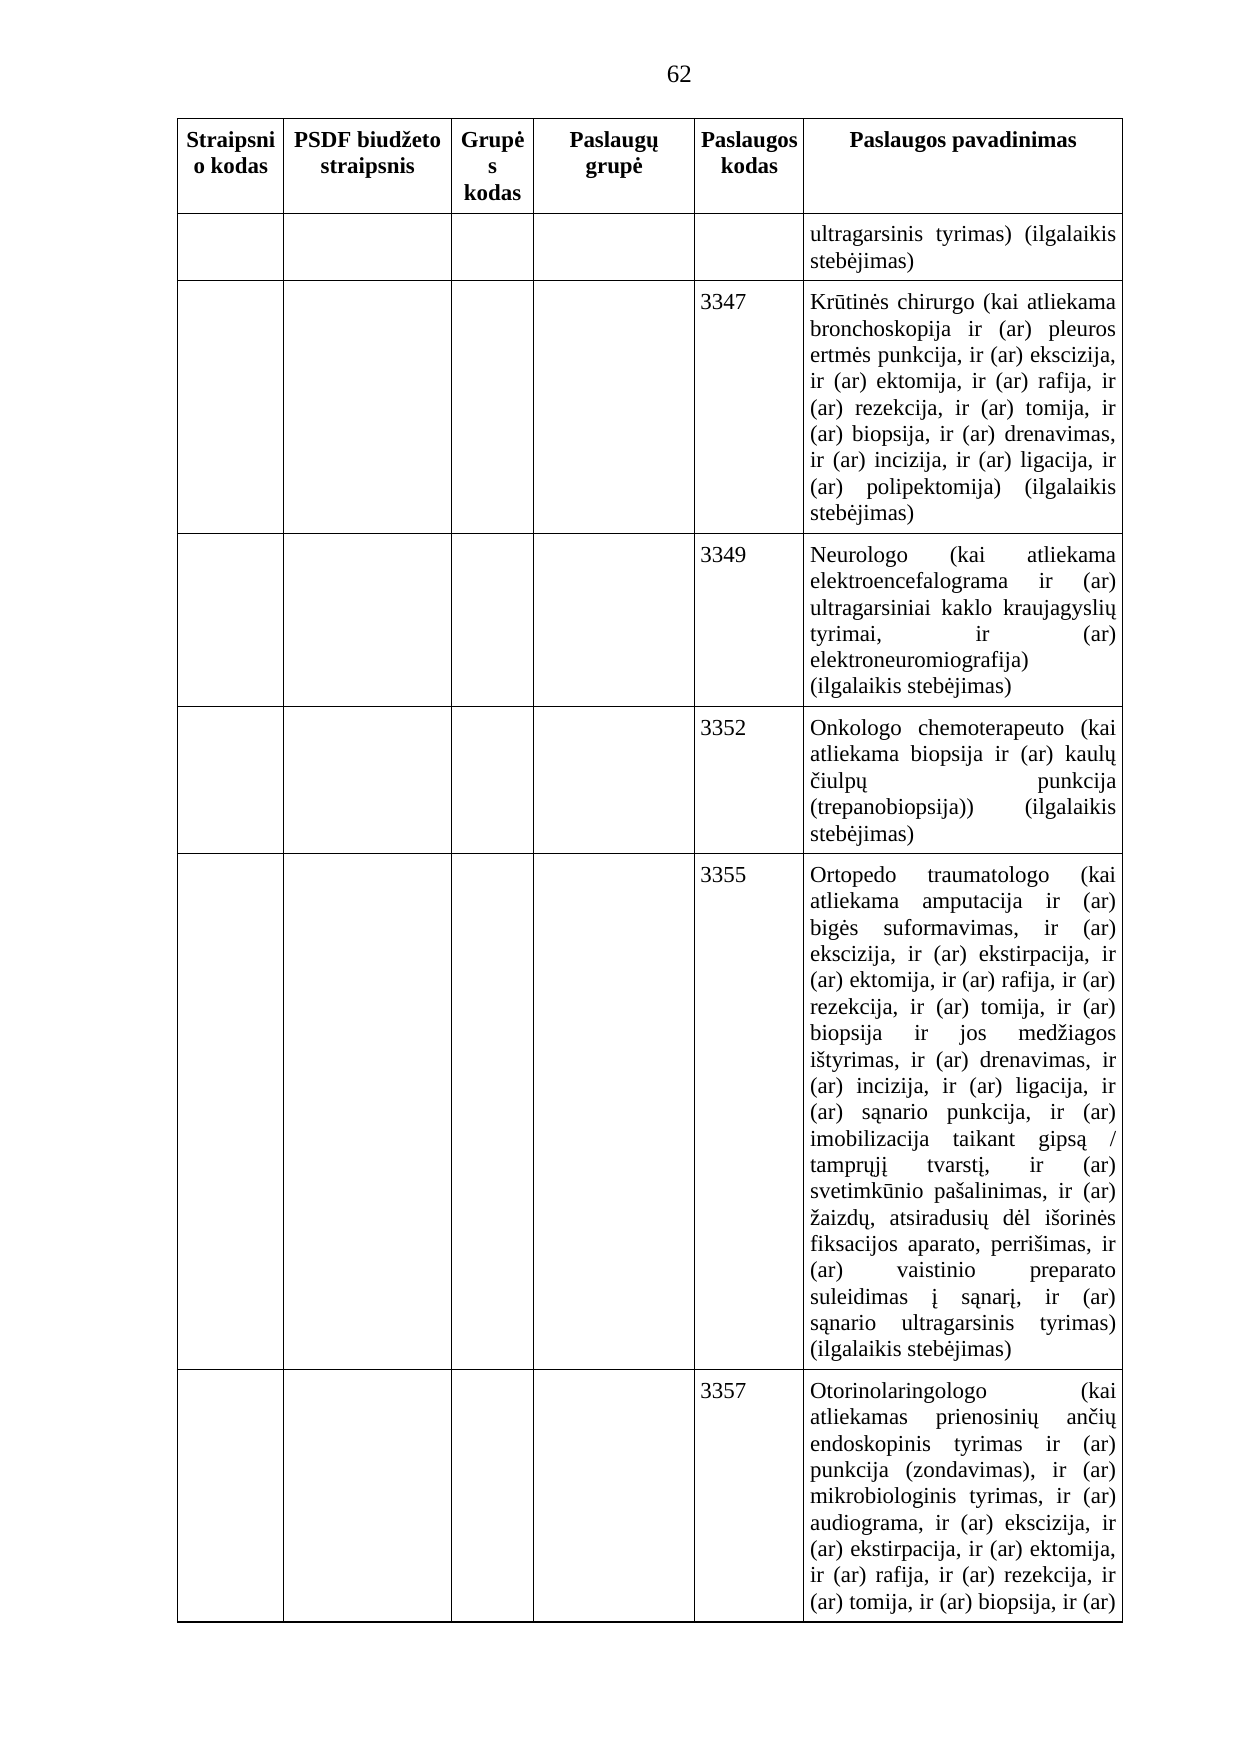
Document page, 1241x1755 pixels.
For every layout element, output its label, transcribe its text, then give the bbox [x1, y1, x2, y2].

table_cell [284, 1370, 451, 1621]
table_cell [178, 214, 283, 280]
table_cell [284, 707, 451, 853]
table_cell [178, 1370, 283, 1621]
table_cell 3347 [695, 281, 803, 533]
table_cell [534, 281, 694, 533]
table_cell [284, 214, 451, 280]
table_cell [452, 1370, 533, 1621]
table_header Paslaugų grupė [534, 119, 694, 212]
table_cell [452, 214, 533, 280]
table_cell Otorinolaringologo (kai atliekamas prienosinių ančių endoskopinis tyrimas ir (ar) punkcija (zondavimas), ir (ar) mikrobiologinis tyrimas, ir (ar) audiograma, ir (ar) ekscizija, ir (ar) ekstirpacija, ir (ar) ektomija, ir (ar) rafija, ir (ar) rezekcija, ir (ar) tomija, ir (ar) biopsija, ir (ar) [804, 1370, 1122, 1621]
table_cell [695, 214, 803, 280]
table_cell 3349 [695, 534, 803, 706]
table_cell [534, 534, 694, 706]
table_cell [178, 281, 283, 533]
table_cell [284, 534, 451, 706]
table_cell 3355 [695, 854, 803, 1369]
table_header Straipsnio kodas [178, 119, 283, 212]
table_cell [178, 854, 283, 1369]
table_cell [284, 281, 451, 533]
table_cell Neurologo (kai atliekama elektroencefalograma ir (ar) ultragarsiniai kaklo kraujagyslių tyrimai, ir (ar) elektroneuromiografija) (ilgalaikis stebėjimas) [804, 534, 1122, 706]
table_header PSDF biudžeto straipsnis [284, 119, 451, 212]
table_cell [534, 854, 694, 1369]
table_cell [534, 707, 694, 853]
table_header Paslaugos kodas [695, 119, 803, 212]
table_header Grupės kodas [452, 119, 533, 212]
table_cell [452, 281, 533, 533]
table_cell ultragarsinis tyrimas) (ilgalaikis stebėjimas) [804, 214, 1122, 280]
table_cell 3357 [695, 1370, 803, 1621]
table_cell Ortopedo traumatologo (kai atliekama amputacija ir (ar) bigės suformavimas, ir (ar) ekscizija, ir (ar) ekstirpacija, ir (ar) ektomija, ir (ar) rafija, ir (ar) rezekcija, ir (ar) tomija, ir (ar) biopsija ir jos medžiagos ištyrimas, ir (ar) drenavimas, ir (ar) incizija, ir (ar) ligacija, ir (ar) sąnario punkcija, ir (ar) imobilizacija taikant gipsą / tamprųjį tvarstį, ir (ar) svetimkūnio pašalinimas, ir (ar) žaizdų, atsiradusių dėl išorinės fiksacijos aparato, perrišimas, ir (ar) vaistinio preparato suleidimas į sąnarį, ir (ar) sąnario ultragarsinis tyrimas) (ilgalaikis stebėjimas) [804, 854, 1122, 1369]
table_cell [284, 854, 451, 1369]
table_header Paslaugos pavadinimas [804, 119, 1122, 212]
table_cell [452, 854, 533, 1369]
table_cell [534, 1370, 694, 1621]
table_cell [178, 534, 283, 706]
table_cell [452, 534, 533, 706]
table_cell [452, 707, 533, 853]
table_cell [534, 214, 694, 280]
table_cell Onkologo chemoterapeuto (kai atliekama biopsija ir (ar) kaulų čiulpų punkcija (trepanobiopsija)) (ilgalaikis stebėjimas) [804, 707, 1122, 853]
table_cell [178, 707, 283, 853]
table_cell 3352 [695, 707, 803, 853]
table_cell Krūtinės chirurgo (kai atliekama bronchoskopija ir (ar) pleuros ertmės punkcija, ir (ar) ekscizija, ir (ar) ektomija, ir (ar) rafija, ir (ar) rezekcija, ir (ar) tomija, ir (ar) biopsija, ir (ar) drenavimas, ir (ar) incizija, ir (ar) ligacija, ir (ar) polipektomija) (ilgalaikis stebėjimas) [804, 281, 1122, 533]
